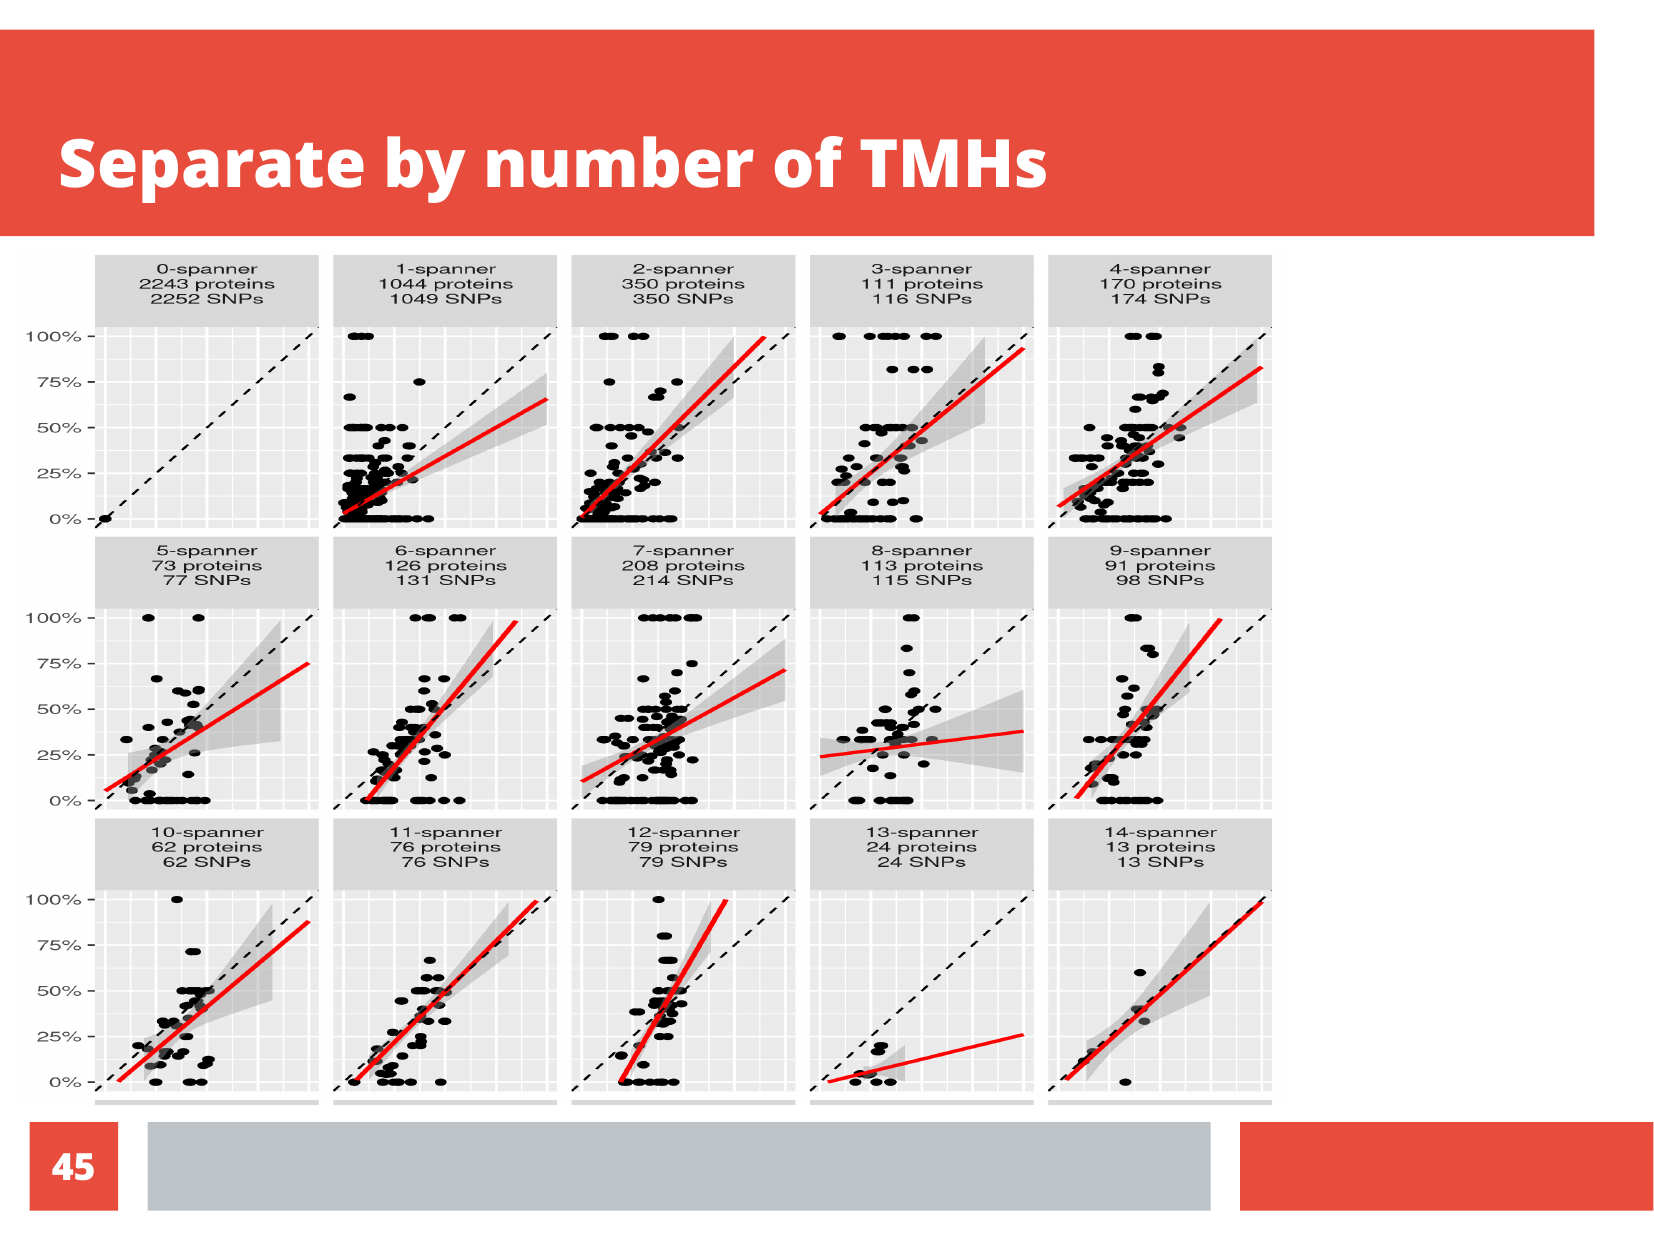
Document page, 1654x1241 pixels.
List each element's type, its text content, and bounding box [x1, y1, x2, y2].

title Separate by number of TMHs [59, 59, 1595, 207]
picture [15, 250, 1291, 1105]
